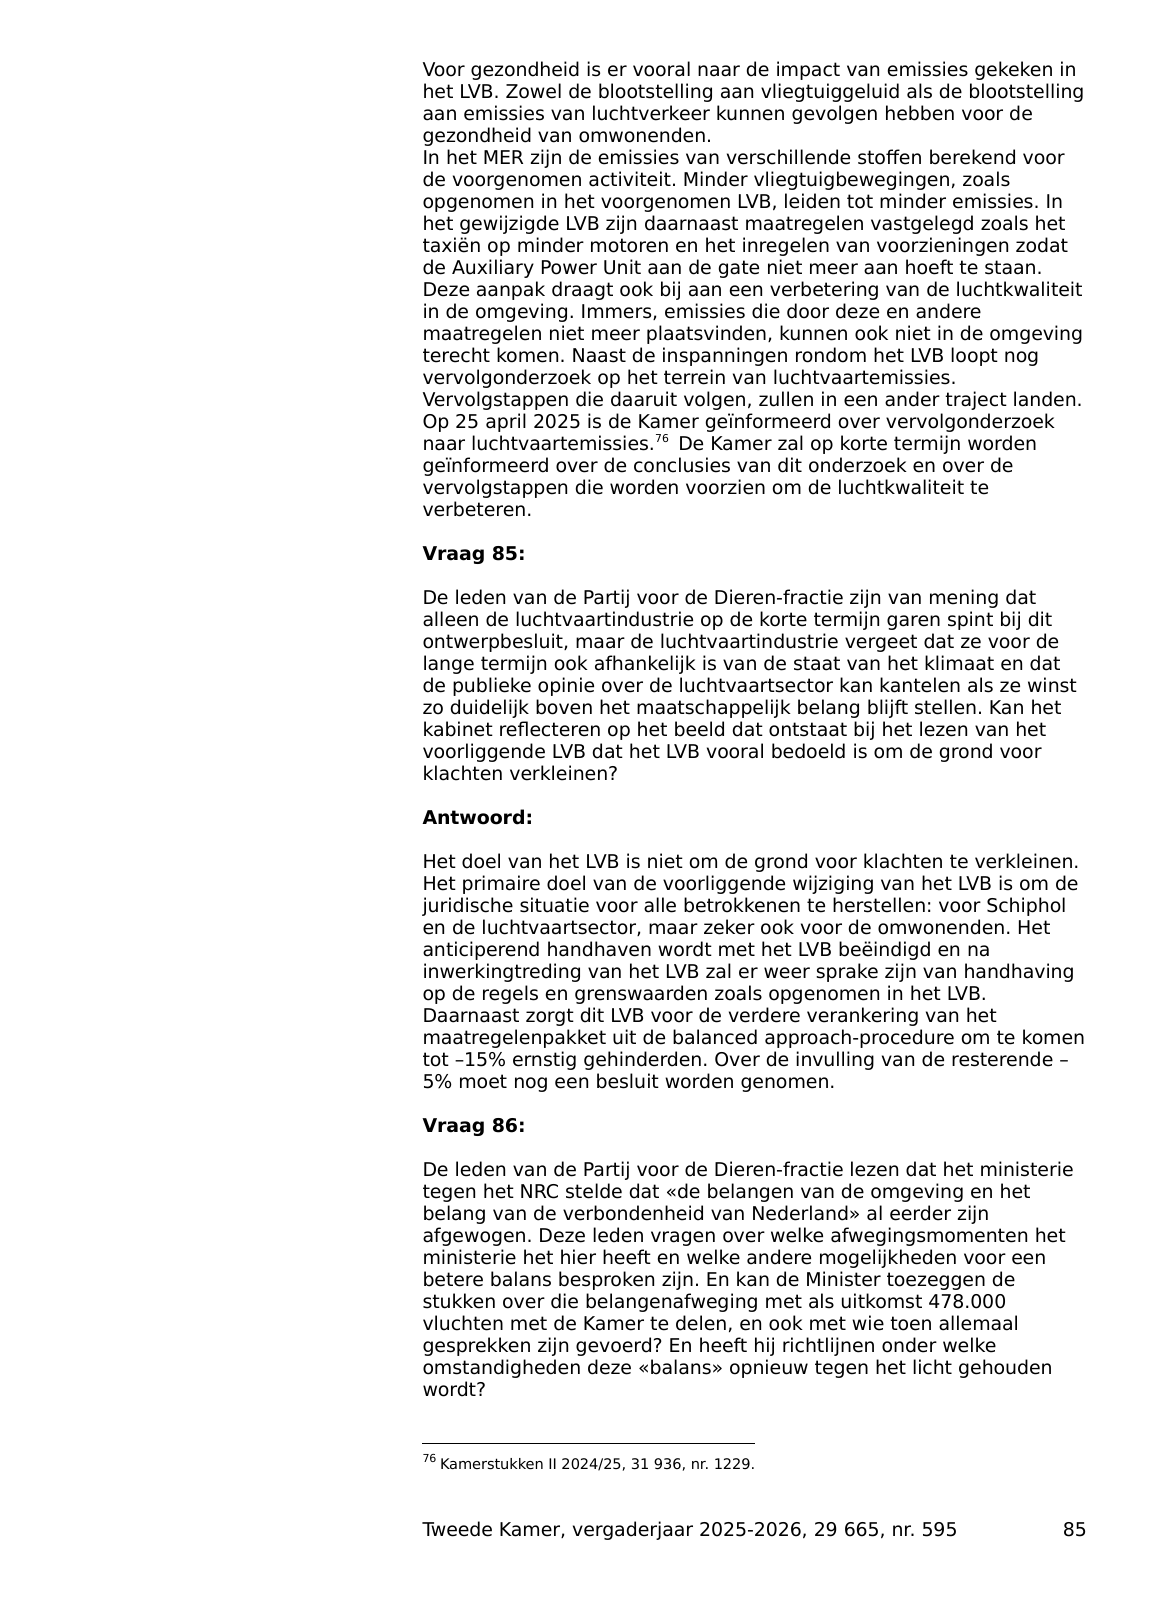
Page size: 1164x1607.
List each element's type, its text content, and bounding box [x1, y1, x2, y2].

text Het doel van het LVB is niet om de grond voor klachten te verkleinen. Het primaire doel van de voorliggende wijziging van het LVB is om de juridische situatie voor alle betrokkenen te herstellen: voor Schiphol en de luchtvaartsector, maar zeker ook voor de omwonenden. Het anticiperend handhaven wordt met het LVB beëindigd en na inwerkingtreding van het LVB zal er weer sprake zijn van handhaving op de regels en grenswaarden zoals opgenomen in het LVB. Daarnaast zorgt dit LVB voor de verdere verankering van het maatregelenpakket uit de balanced approach-procedure om te komen tot –15% ernstig gehinderden. Over de invulling van de resterende –5% moet nog een besluit worden genomen. [422, 851, 1087, 1093]
text De leden van de Partij voor de Dieren-fractie zijn van mening dat alleen de luchtvaartindustrie op de korte termijn garen spint bij dit ontwerpbesluit, maar de luchtvaartindustrie vergeet dat ze voor de lange termijn ook afhankelijk is van de staat van het klimaat en dat de publieke opinie over de luchtvaartsector kan kantelen als ze winst zo duidelijk boven het maatschappelijk belang blijft stellen. Kan het kabinet reflecteren op het beeld dat ontstaat bij het lezen van het voorliggende LVB dat het LVB vooral bedoeld is om de grond voor klachten verkleinen? [422, 587, 1087, 785]
subtitle Vraag 86: [422, 1115, 1087, 1137]
text Kamerstukken II 2024/25, 31 936, nr. 1229. [422, 1452, 1087, 1474]
subtitle Antwoord: [422, 807, 1087, 829]
text De leden van de Partij voor de Dieren-fractie lezen dat het ministerie tegen het NRC stelde dat «de belangen van de omgeving en het belang van de verbondenheid van Nederland» al eerder zijn afgewogen. Deze leden vragen over welke afwegingsmomenten het ministerie het hier heeft en welke andere mogelijkheden voor een betere balans besproken zijn. En kan de Minister toezeggen de stukken over die belangenafweging met als uitkomst 478.000 vluchten met de Kamer te delen, en ook met wie toen allemaal gesprekken zijn gevoerd? En heeft hij richtlijnen onder welke omstandigheden deze «balans» opnieuw tegen het licht gehouden wordt? [422, 1159, 1087, 1401]
subtitle Vraag 85: [422, 543, 1087, 565]
text Voor gezondheid is er vooral naar de impact van emissies gekeken in het LVB. Zowel de blootstelling aan vliegtuiggeluid als de blootstelling aan emissies van luchtverkeer kunnen gevolgen hebben voor de gezondheid van omwonenden. [422, 59, 1087, 147]
text In het MER zijn de emissies van verschillende stoffen berekend voor de voorgenomen activiteit. Minder vliegtuigbewegingen, zoals opgenomen in het voorgenomen LVB, leiden tot minder emissies. In het gewijzigde LVB zijn daarnaast maatregelen vastgelegd zoals het taxiën op minder motoren en het inregelen van voorzieningen zodat de Auxiliary Power Unit aan de gate niet meer aan hoeft te staan. Deze aanpak draagt ook bij aan een verbetering van de luchtkwaliteit in de omgeving. Immers, emissies die door deze en andere maatregelen niet meer plaatsvinden, kunnen ook niet in de omgeving terecht komen. Naast de inspanningen rondom het LVB loopt nog vervolgonderzoek op het terrein van luchtvaartemissies. Vervolgstappen die daaruit volgen, zullen in een ander traject landen. Op 25 april 2025 is de Kamer geïnformeerd over vervolgonderzoek naar luchtvaartemissies. De Kamer zal op korte termijn worden geïnformeerd over de conclusies van dit onderzoek en over de vervolgstappen die worden voorzien om de luchtkwaliteit te verbeteren. [422, 147, 1087, 521]
